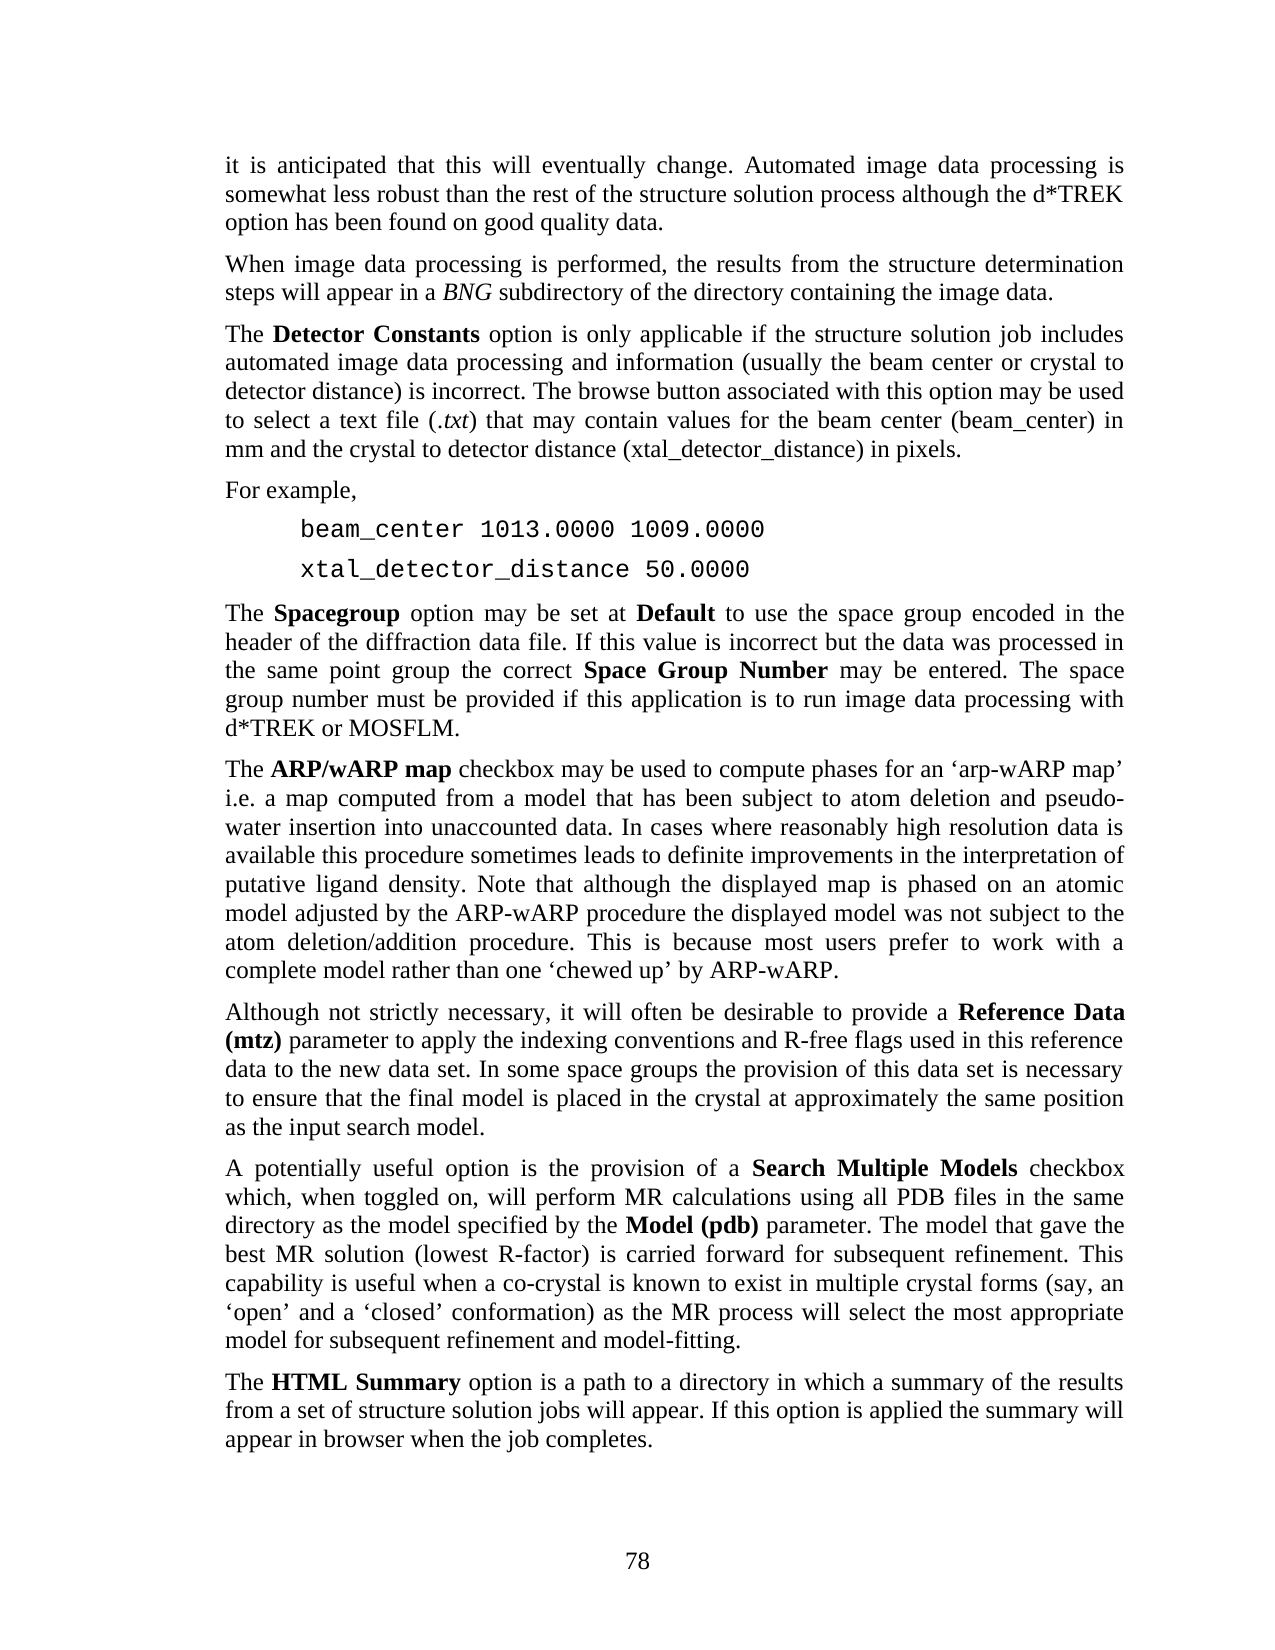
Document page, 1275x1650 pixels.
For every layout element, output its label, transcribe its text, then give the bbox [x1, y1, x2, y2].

text The HTML Summary option is a path to a directory in which a summary of the results from a set of structure solution jobs will appear. If this option is applied the summary will appear in browser when the job completes. [225, 1367, 1125, 1453]
text A potentially useful option is the provision of a Search Multiple Models checkbox which, when toggled on, will perform MR calculations using all PDB files in the same directory as the model specified by the Model (pdb) parameter. The model that gave the best MR solution (lowest R-factor) is carried forward for subsequent refinement. This capability is useful when a co-crystal is known to exist in multiple crystal forms (say, an ‘open’ and a ‘closed’ conformation) as the MR process will select the most appropriate model for subsequent refinement and model-fitting. [225, 1153, 1125, 1354]
text For example, [225, 475, 1125, 504]
text The Detector Constants option is only applicable if the structure solution job includes automated image data processing and information (usually the beam center or crystal to detector distance) is incorrect. The browse button associated with this option may be used to select a text file (.txt) that may contain values for the beam center (beam_center) in mm and the crystal to detector distance (xtal_detector_distance) in pixels. [225, 319, 1125, 462]
text xtal_detector_distance 50.0000 [300, 557, 1125, 585]
text Although not strictly necessary, it will often be desirable to provide a Reference Data (mtz) parameter to apply the indexing conventions and R-free flags used in this reference data to the new data set. In some space groups the provision of this data set is necessary to ensure that the final model is placed in the crystal at approximately the same position as the input search model. [225, 997, 1125, 1140]
text beam_center 1013.0000 1009.0000 [300, 516, 1125, 544]
text it is anticipated that this will eventually change. Automated image data processing is somewhat less robust than the rest of the structure solution process although the d*TREK option has been found on good quality data. [225, 150, 1125, 236]
text When image data processing is performed, the results from the structure determination steps will appear in a BNG subdirectory of the directory containing the image data. [225, 249, 1125, 306]
text The Spacegroup option may be set at Default to use the space group encoded in the header of the diffraction data file. If this value is incorrect but the data was processed in the same point group the correct Space Group Number may be entered. The space group number must be provided if this application is to run image data processing with d*TREK or MOSFLM. [225, 598, 1125, 742]
text The ARP/wARP map checkbox may be used to compute phases for an ‘arp-wARP map’ i.e. a map computed from a model that has been subject to atom deletion and pseudo-water insertion into unaccounted data. In cases where reasonably high resolution data is available this procedure sometimes leads to definite improvements in the interpretation of putative ligand density. Note that although the displayed map is phased on an atomic model adjusted by the ARP-wARP procedure the displayed model was not subject to the atom deletion/addition procedure. This is because most users prefer to work with a complete model rather than one ‘chewed up’ by ARP-wARP. [225, 754, 1125, 984]
